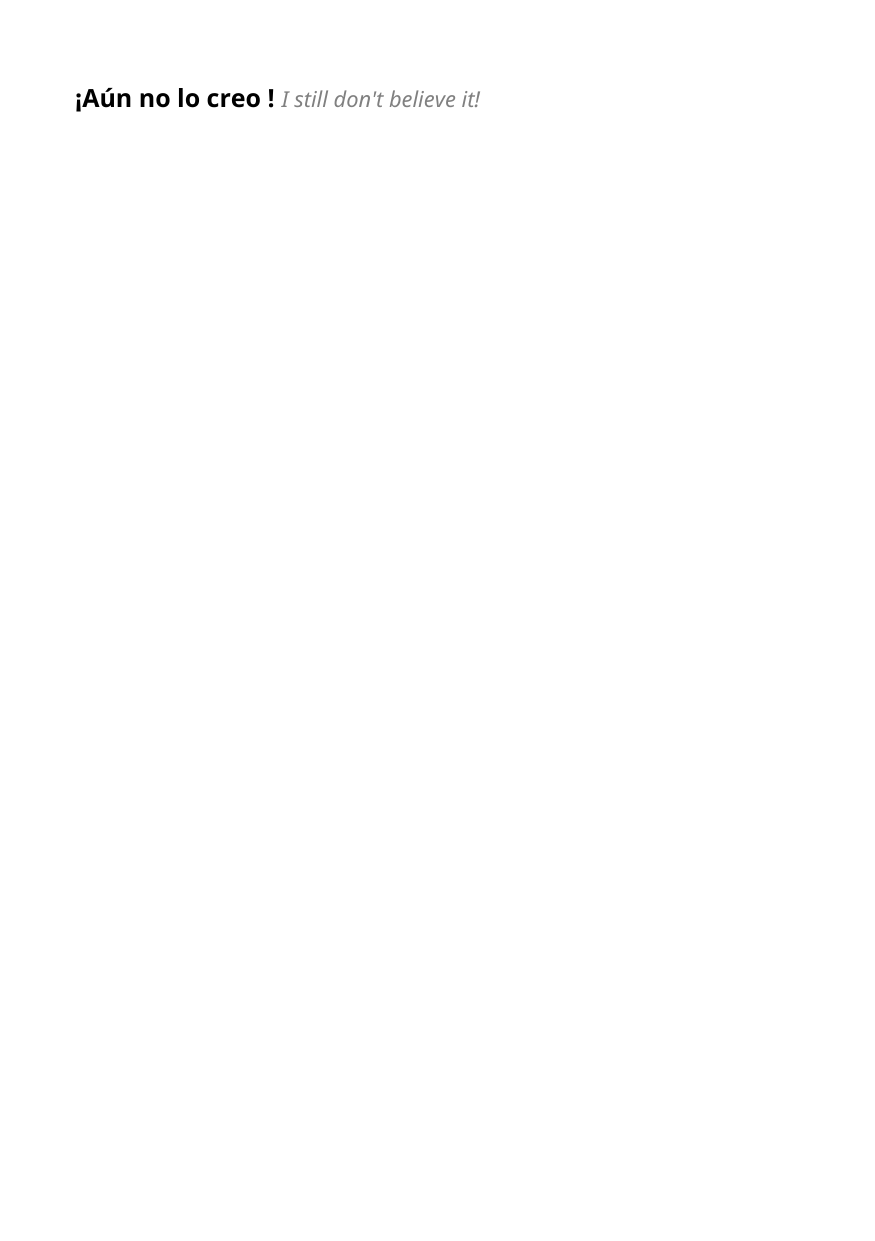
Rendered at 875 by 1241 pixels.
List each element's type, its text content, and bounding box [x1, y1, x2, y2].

text ¡Aún no lo creo ! I still don't believe it! [75, 81, 799, 115]
